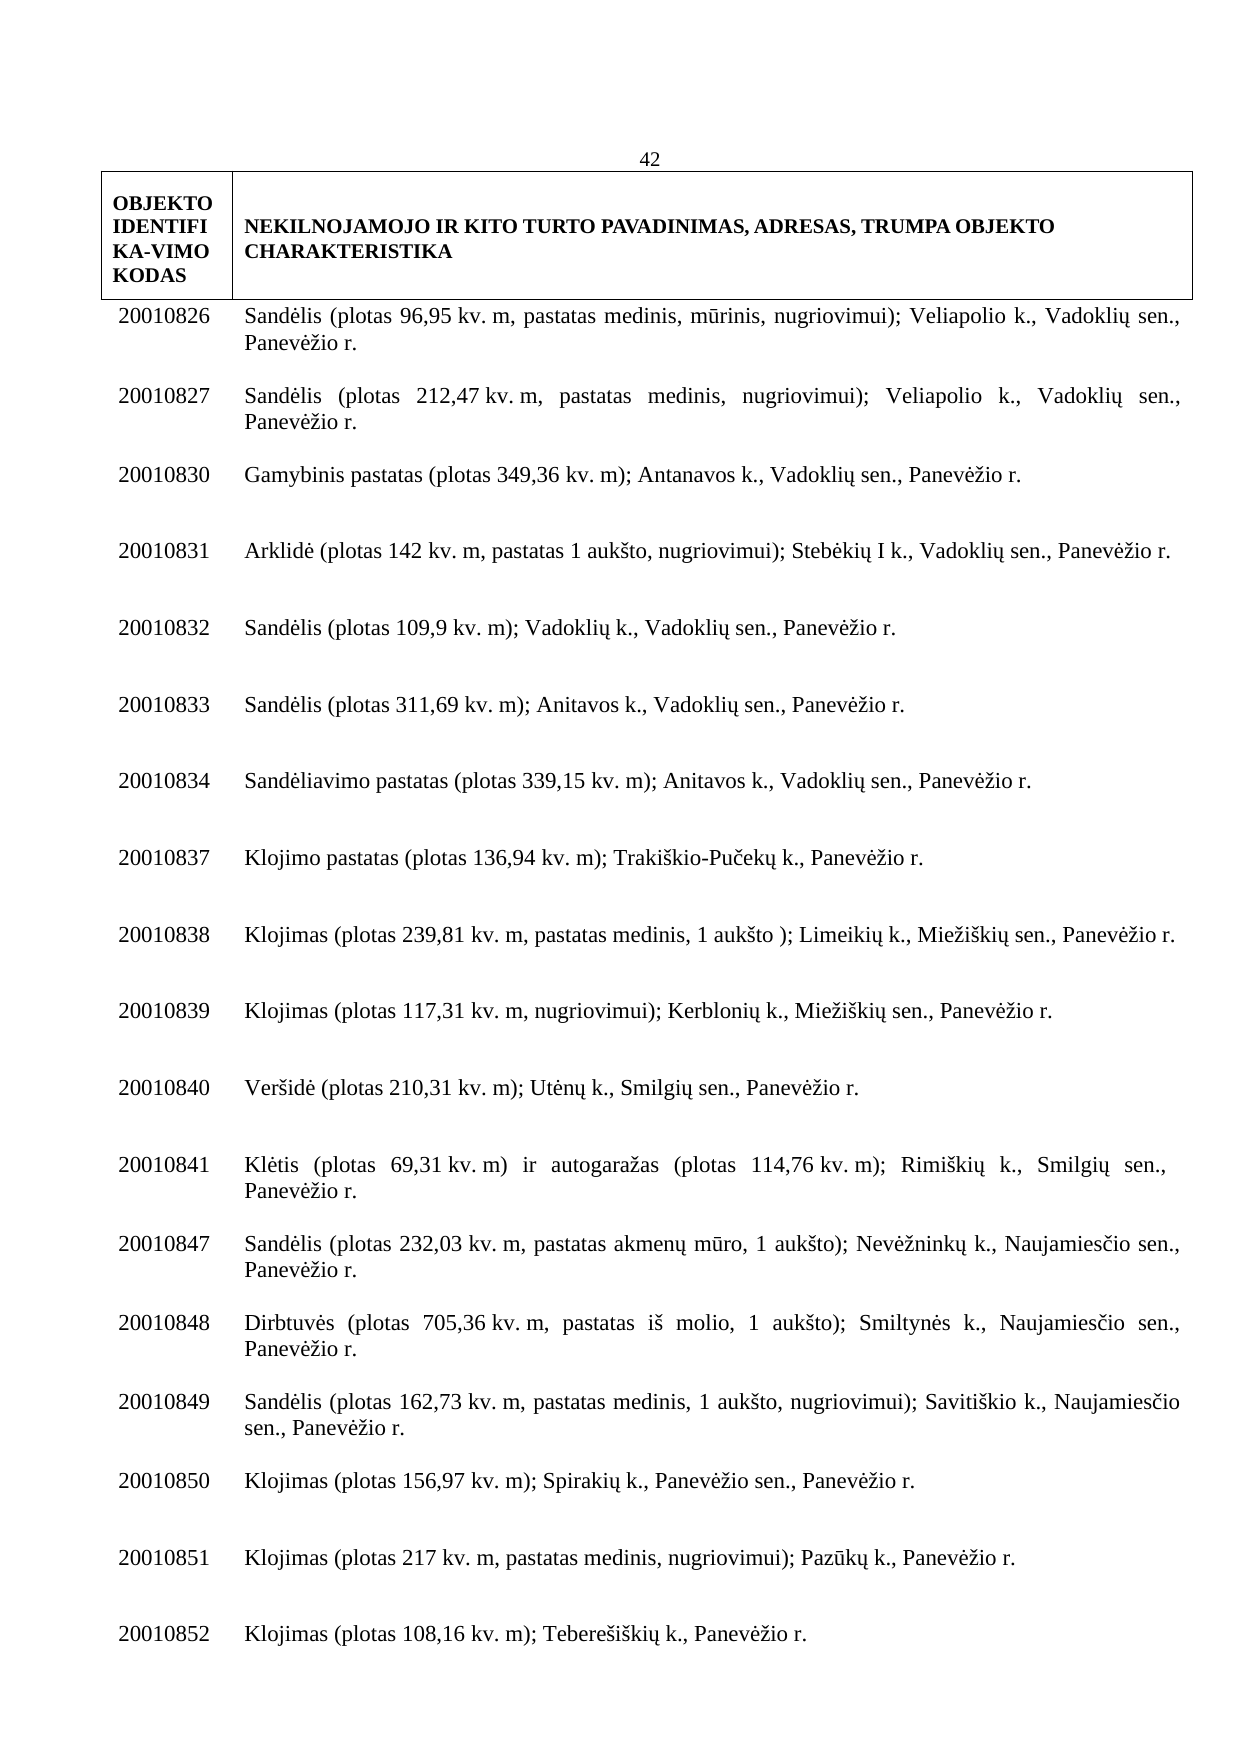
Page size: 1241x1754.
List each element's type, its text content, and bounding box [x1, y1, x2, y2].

table_cell Sandėlis (plotas 109,9 kv. m); Vadoklių k., Vadoklių sen., Panevėžio r. [233, 614, 1192, 664]
table_cell 20010849 [101, 1388, 233, 1441]
table_cell [101, 1283, 1198, 1309]
table_cell [1193, 921, 1198, 971]
table_cell 20010830 [101, 461, 233, 511]
table_cell [101, 355, 1198, 382]
table_cell [101, 1441, 1198, 1467]
table_cell [1193, 1544, 1198, 1594]
table_cell [101, 818, 1198, 844]
table_cell 20010852 [101, 1620, 233, 1671]
table_cell [101, 1204, 1198, 1230]
table_cell 20010847 [101, 1230, 233, 1282]
table_cell Klojimas (plotas 117,31 kv. m, nugriovimui); Kerblonių k., Miežiškių sen., Panevėžio r. [233, 998, 1192, 1048]
table_cell Sandėliavimo pastatas (plotas 339,15 kv. m); Anitavos k., Vadoklių sen., Panevėžio r. [233, 768, 1192, 818]
table_cell 20010850 [101, 1467, 233, 1517]
table_cell Veršidė (plotas 210,31 kv. m); Utėnų k., Smilgių sen., Panevėžio r. [233, 1074, 1192, 1124]
table_cell 20010833 [101, 691, 233, 741]
table_cell [101, 1362, 1198, 1388]
table_cell 20010841 [101, 1151, 233, 1203]
table_cell Klojimas (plotas 239,81 kv. m, pastatas medinis, 1 aukšto ); Limeikių k., Miežiškių sen., Panevėžio r. [233, 921, 1192, 971]
table_cell [1193, 382, 1198, 434]
table_cell Sandėlis (plotas 311,69 kv. m); Anitavos k., Vadoklių sen., Panevėžio r. [233, 691, 1192, 741]
table_cell [101, 894, 1198, 921]
table_cell [101, 511, 1198, 537]
table_cell 20010831 [101, 538, 233, 588]
table_cell [1193, 1620, 1198, 1671]
table_cell [101, 664, 1198, 691]
table_cell [101, 1048, 1198, 1074]
table_cell [101, 1594, 1198, 1620]
table_cell [1193, 1309, 1198, 1362]
table_cell [101, 1517, 1198, 1544]
table_cell Dirbtuvės (plotas 705,36 kv. m, pastatas iš molio, 1 aukšto); Smiltynės k., Naujamiesčio sen., Panevėžio r. [233, 1309, 1192, 1362]
table_cell 20010840 [101, 1074, 233, 1124]
table_cell [1193, 1467, 1198, 1517]
table_cell [1193, 768, 1198, 818]
table_cell [101, 971, 1198, 997]
table_cell [101, 741, 1198, 767]
table_cell Klojimas (plotas 217 kv. m, pastatas medinis, nugriovimui); Pazūkų k., Panevėžio r. [233, 1544, 1192, 1594]
table_cell [101, 1124, 1198, 1151]
table_cell [1193, 461, 1198, 511]
table_cell [1193, 303, 1198, 355]
table_cell Sandėlis (plotas 212,47 kv. m, pastatas medinis, nugriovimui); Veliapolio k., Vadoklių sen., Panevėžio r. [233, 382, 1192, 434]
table_cell 20010837 [101, 844, 233, 894]
table_cell [1193, 691, 1198, 741]
table_cell Klojimas (plotas 156,97 kv. m); Spirakių k., Panevėžio sen., Panevėžio r. [233, 1467, 1192, 1517]
table_cell Arklidė (plotas 142 kv. m, pastatas 1 aukšto, nugriovimui); Stebėkių I k., Vadoklių sen., Panevėžio r. [233, 538, 1192, 588]
table_cell 20010851 [101, 1544, 233, 1594]
table_cell Klojimo pastatas (plotas 136,94 kv. m); Trakiškio-Pučekų k., Panevėžio r. [233, 844, 1192, 894]
table_cell Klėtis (plotas 69,31 kv. m) ir autogaražas (plotas 114,76 kv. m); Rimiškių k., Smilgių sen., Panevėžio r. [233, 1151, 1192, 1203]
table_cell [1193, 1074, 1198, 1124]
table_cell [1193, 538, 1198, 588]
table_cell Sandėlis (plotas 96,95 kv. m, pastatas medinis, mūrinis, nugriovimui); Veliapolio k., Vadoklių sen., Panevėžio r. [233, 303, 1192, 355]
table_cell Klojimas (plotas 108,16 kv. m); Teberešiškių k., Panevėžio r. [233, 1620, 1192, 1671]
table_cell 20010827 [101, 382, 233, 434]
table_cell [1193, 998, 1198, 1048]
table_cell 20010832 [101, 614, 233, 664]
table_cell [1193, 1230, 1198, 1282]
table_cell [1193, 844, 1198, 894]
table_cell [1193, 1151, 1198, 1203]
table_cell [1193, 1388, 1198, 1441]
table_cell 20010848 [101, 1309, 233, 1362]
table_cell Sandėlis (plotas 162,73 kv. m, pastatas medinis, 1 aukšto, nugriovimui); Savitiškio k., Naujamiesčio sen., Panevėžio r. [233, 1388, 1192, 1441]
table_cell 20010839 [101, 998, 233, 1048]
table_cell 20010834 [101, 768, 233, 818]
table_cell 20010838 [101, 921, 233, 971]
table_cell [1193, 614, 1198, 664]
table_cell 20010826 [101, 303, 233, 355]
table_cell [101, 434, 1198, 461]
table_cell Sandėlis (plotas 232,03 kv. m, pastatas akmenų mūro, 1 aukšto); Nevėžninkų k., Naujamiesčio sen., Panevėžio r. [233, 1230, 1192, 1282]
table_cell [101, 588, 1198, 614]
table_cell Gamybinis pastatas (plotas 349,36 kv. m); Antanavos k., Vadoklių sen., Panevėžio r. [233, 461, 1192, 511]
